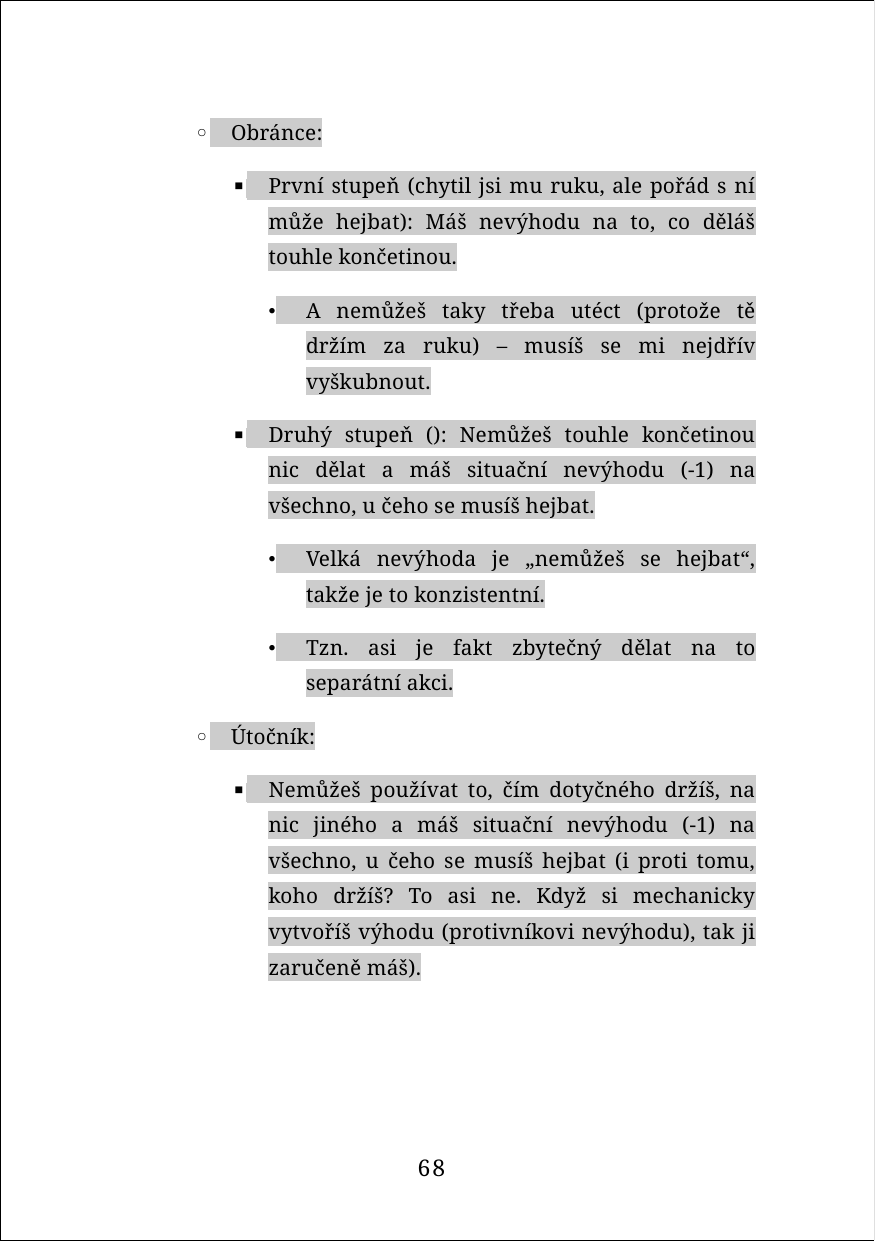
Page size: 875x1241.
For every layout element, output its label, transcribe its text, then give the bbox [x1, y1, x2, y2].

list První stupeň (chytil jsi mu ruku, ale pořád s ní může hejbat): Máš nevýhodu na to, co děláš touhle končetinou. [231, 171, 756, 271]
list Velká nevýhoda je „nemůžeš se hejbat“, takže je to konzistentní. [268, 544, 756, 608]
list Útočník: [193, 722, 756, 750]
list Nemůžeš používat to, čím dotyčného držíš, na nic jiného a máš situační nevýhodu (-1) na všechno, u čeho se musíš hejbat (i proti tomu, koho držíš? To asi ne. Když si mechanicky vytvoříš výhodu (protivníkovi nevýhodu), tak ji zaručeně máš). [231, 775, 756, 981]
list Obránce: [193, 118, 756, 147]
list Druhý stupeň (): Nemůžeš touhle končetinou nic dělat a máš situační nevýhodu (-1) na všechno, u čeho se musíš hejbat. [231, 420, 756, 519]
list Tzn. asi je fakt zbytečný dělat na to separátní akci. [268, 633, 756, 697]
list A nemůžeš taky třeba utéct (protože tě držím za ruku) – musíš se mi nejdřív vyškubnout. [268, 296, 756, 395]
